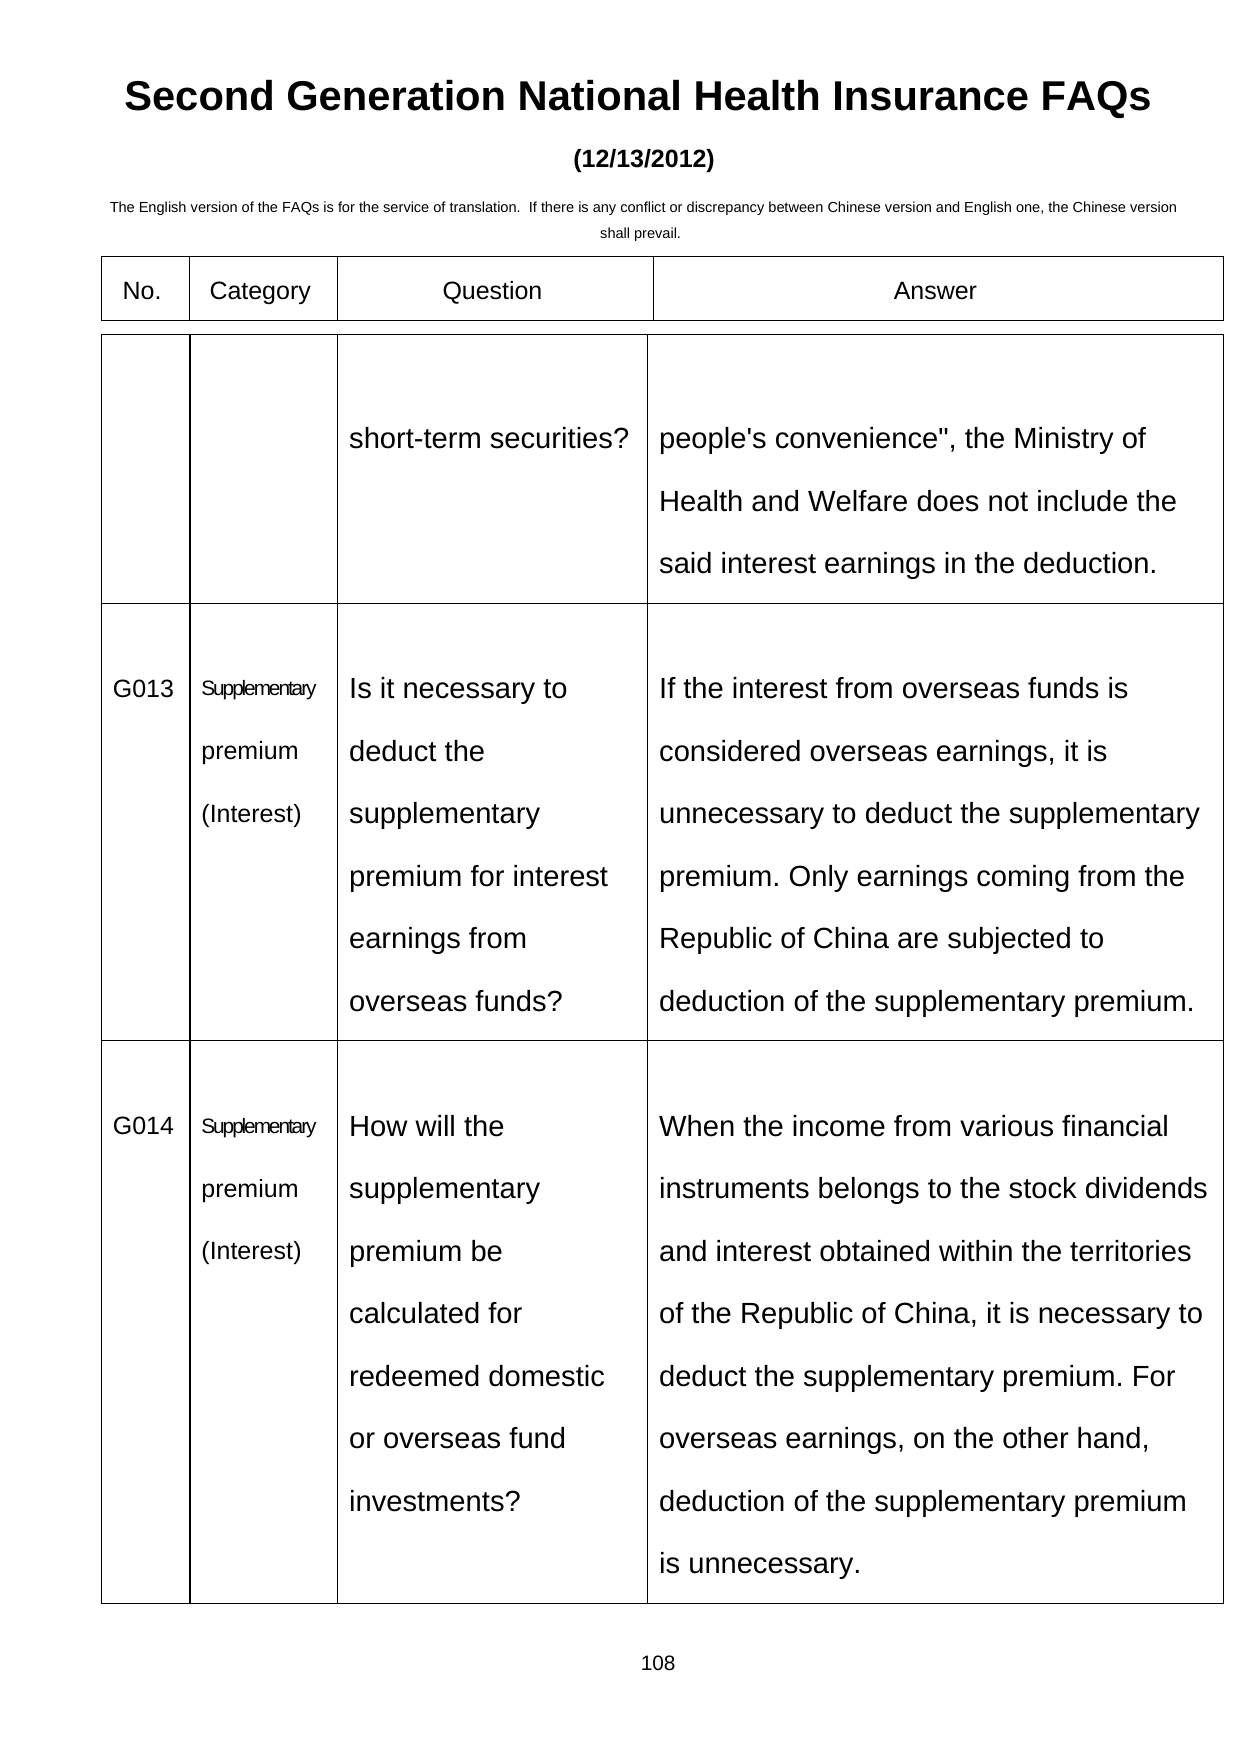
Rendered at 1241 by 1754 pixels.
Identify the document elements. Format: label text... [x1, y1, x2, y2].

table_cell If the interest from overseas funds is considered overseas earnings, it is unnecessary to deduct the supplementary premium. Only earnings coming from the Republic of China are subjected to deduction of the supplementary premium. [648, 604, 1223, 1040]
table_cell When the income from various financial instruments belongs to the stock dividends and interest obtained within the territories of the Republic of China, it is necessary to deduct the supplementary premium. For overseas earnings, on the other hand, deduction of the supplementary premium is unnecessary. [648, 1041, 1223, 1602]
table_cell [191, 335, 337, 602]
table_cell people's convenience", the Ministry of Health and Welfare does not include the said interest earnings in the deduction. [648, 335, 1223, 602]
table_cell Is it necessary to deduct the supplementary premium for interest earnings from overseas funds? [338, 604, 647, 1040]
table_cell G014 [102, 1041, 189, 1602]
table_cell Supplementary premium (Interest) [191, 604, 337, 1040]
table_cell G013 [102, 604, 189, 1040]
table_cell [102, 335, 189, 602]
table_cell Supplementary premium (Interest) [191, 1041, 337, 1602]
table_cell short-term securities? [338, 335, 647, 602]
table_cell How will the supplementary premium be calculated for redeemed domestic or overseas fund investments? [338, 1041, 647, 1602]
